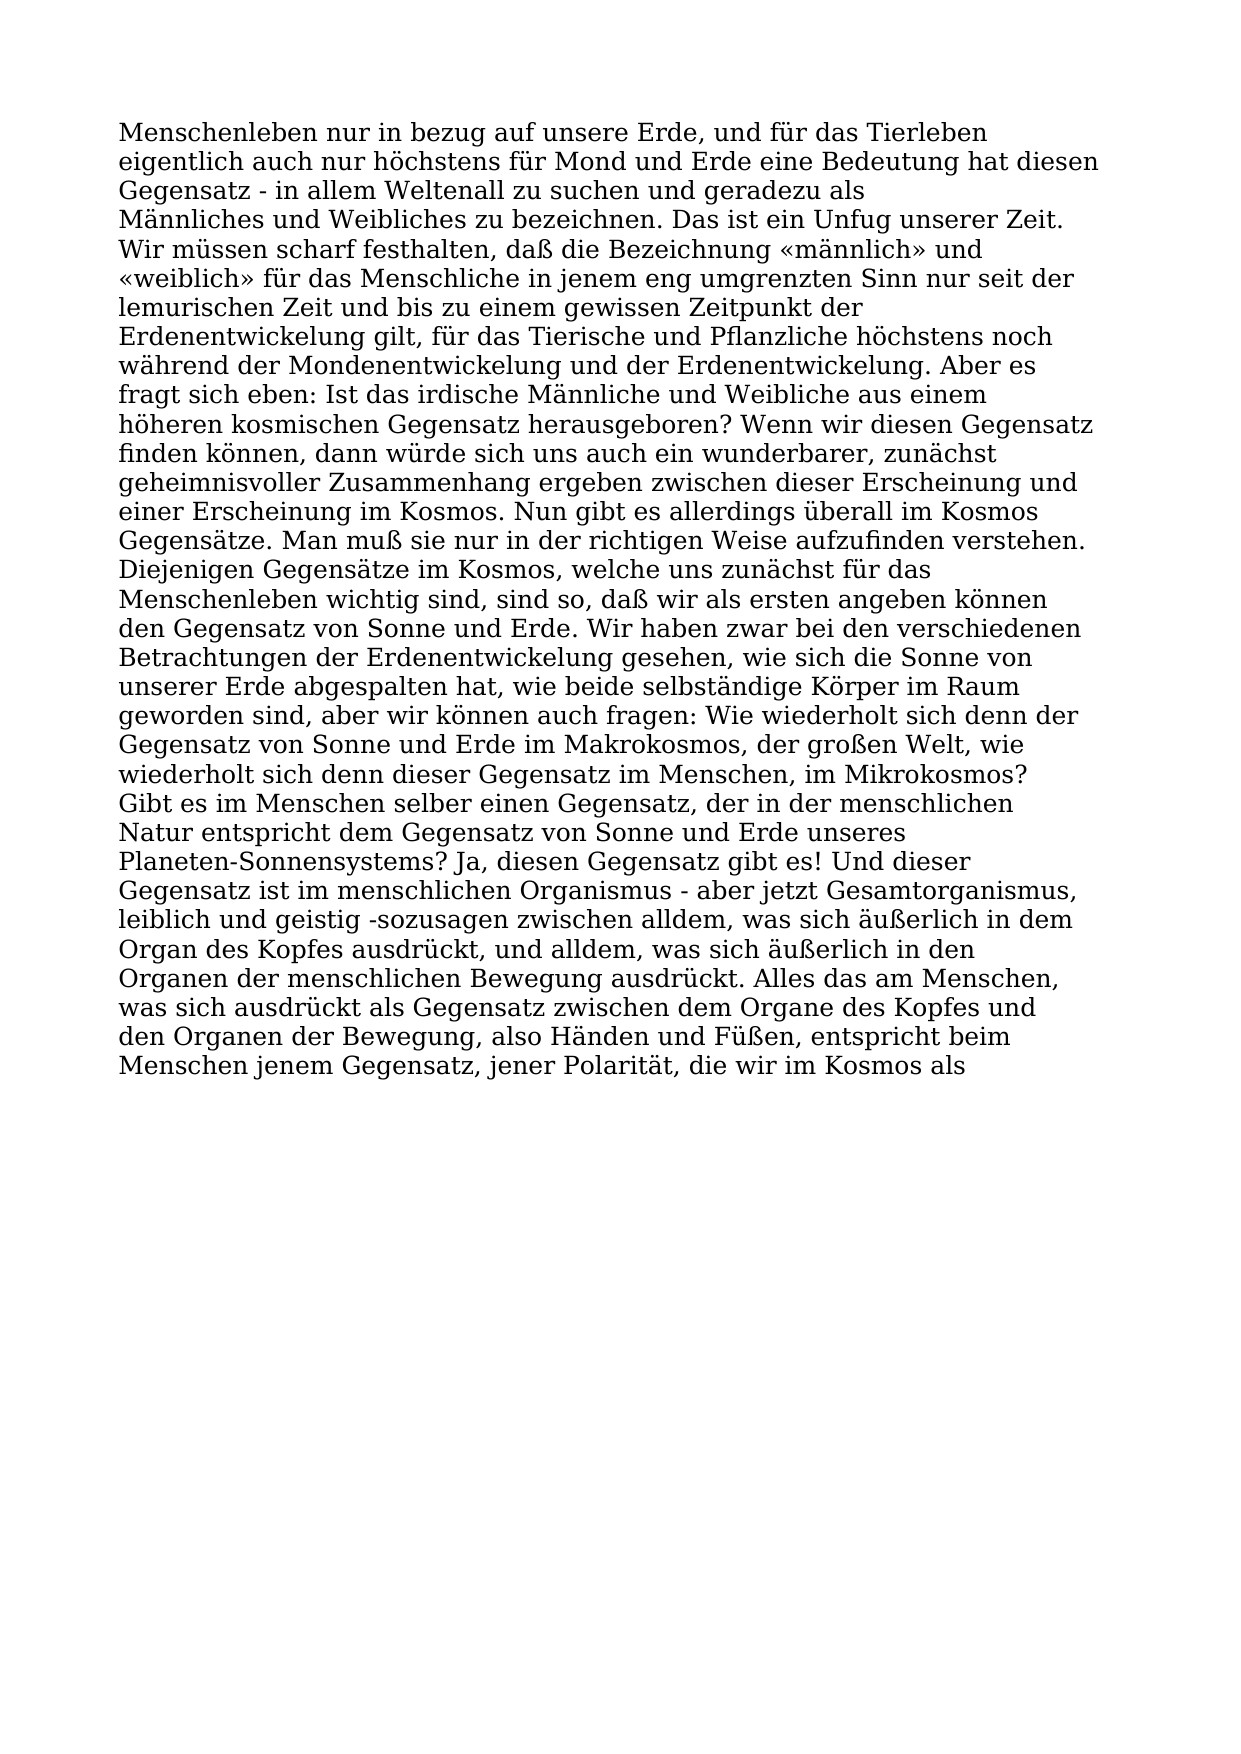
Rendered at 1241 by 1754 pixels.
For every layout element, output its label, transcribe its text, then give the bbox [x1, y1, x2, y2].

text Organen der menschlichen Bewegung ausdrückt. Alles das am Menschen, [118, 964, 1122, 993]
text Gegensätze. Man muß sie nur in der richtigen Weise aufzufinden verstehen. [118, 526, 1122, 556]
text «weiblich» für das Menschliche in jenem eng umgrenzten Sinn nur seit der [118, 264, 1122, 293]
text den Gegensatz von Sonne und Erde. Wir haben zwar bei den verschiedenen [118, 614, 1122, 643]
text Menschenleben nur in bezug auf unsere Erde, und für das Tierleben [118, 118, 1122, 147]
text was sich ausdrückt als Gegensatz zwischen dem Organe des Kopfes und [118, 993, 1122, 1022]
text den Organen der Bewegung, also Händen und Füßen, entspricht beim [118, 1022, 1122, 1051]
text höheren kosmischen Gegensatz herausgeboren? Wenn wir diesen Gegensatz [118, 410, 1122, 439]
text geheimnisvoller Zusammenhang ergeben zwischen dieser Erscheinung und [118, 468, 1122, 497]
text während der Mondenentwickelung und der Erdenentwickelung. Aber es [118, 351, 1122, 381]
text Erdenentwickelung gilt, für das Tierische und Pflanzliche höchstens noch [118, 322, 1122, 351]
text Wir müssen scharf festhalten, daß die Bezeichnung «männlich» und [118, 235, 1122, 264]
text Gegensatz ist im menschlichen Organismus - aber jetzt Gesamtorganismus, [118, 876, 1122, 906]
text lemurischen Zeit und bis zu einem gewissen Zeitpunkt der [118, 293, 1122, 322]
text finden können, dann würde sich uns auch ein wunderbarer, zunächst [118, 439, 1122, 468]
text Betrachtungen der Erdenentwickelung gesehen, wie sich die Sonne von [118, 643, 1122, 672]
text wiederholt sich denn dieser Gegensatz im Menschen, im Mikrokosmos? [118, 760, 1122, 789]
text geworden sind, aber wir können auch fragen: Wie wiederholt sich denn der [118, 701, 1122, 731]
text Planeten-Sonnensystems? Ja, diesen Gegensatz gibt es! Und dieser [118, 847, 1122, 876]
text Menschen jenem Gegensatz, jener Polarität, die wir im Kosmos als [118, 1051, 1122, 1081]
text Natur entspricht dem Gegensatz von Sonne und Erde unseres [118, 818, 1122, 847]
text Menschenleben wichtig sind, sind so, daß wir als ersten angeben können [118, 585, 1122, 614]
text leiblich und geistig -sozusagen zwischen alldem, was sich äußerlich in dem [118, 906, 1122, 935]
text Organ des Kopfes ausdrückt, und alldem, was sich äußerlich in den [118, 935, 1122, 964]
text unserer Erde abgespalten hat, wie beide selbständige Körper im Raum [118, 672, 1122, 701]
text Gibt es im Menschen selber einen Gegensatz, der in der menschlichen [118, 789, 1122, 818]
text Männliches und Weibliches zu bezeichnen. Das ist ein Unfug unserer Zeit. [118, 206, 1122, 235]
text Diejenigen Gegensätze im Kosmos, welche uns zunächst für das [118, 556, 1122, 585]
text Gegensatz von Sonne und Erde im Makrokosmos, der großen Welt, wie [118, 731, 1122, 760]
text fragt sich eben: Ist das irdische Männliche und Weibliche aus einem [118, 381, 1122, 410]
text einer Erscheinung im Kosmos. Nun gibt es allerdings überall im Kosmos [118, 497, 1122, 526]
text eigentlich auch nur höchstens für Mond und Erde eine Bedeutung hat diesen Gegensatz - in allem Weltenall zu suchen und geradezu als [118, 147, 1122, 206]
